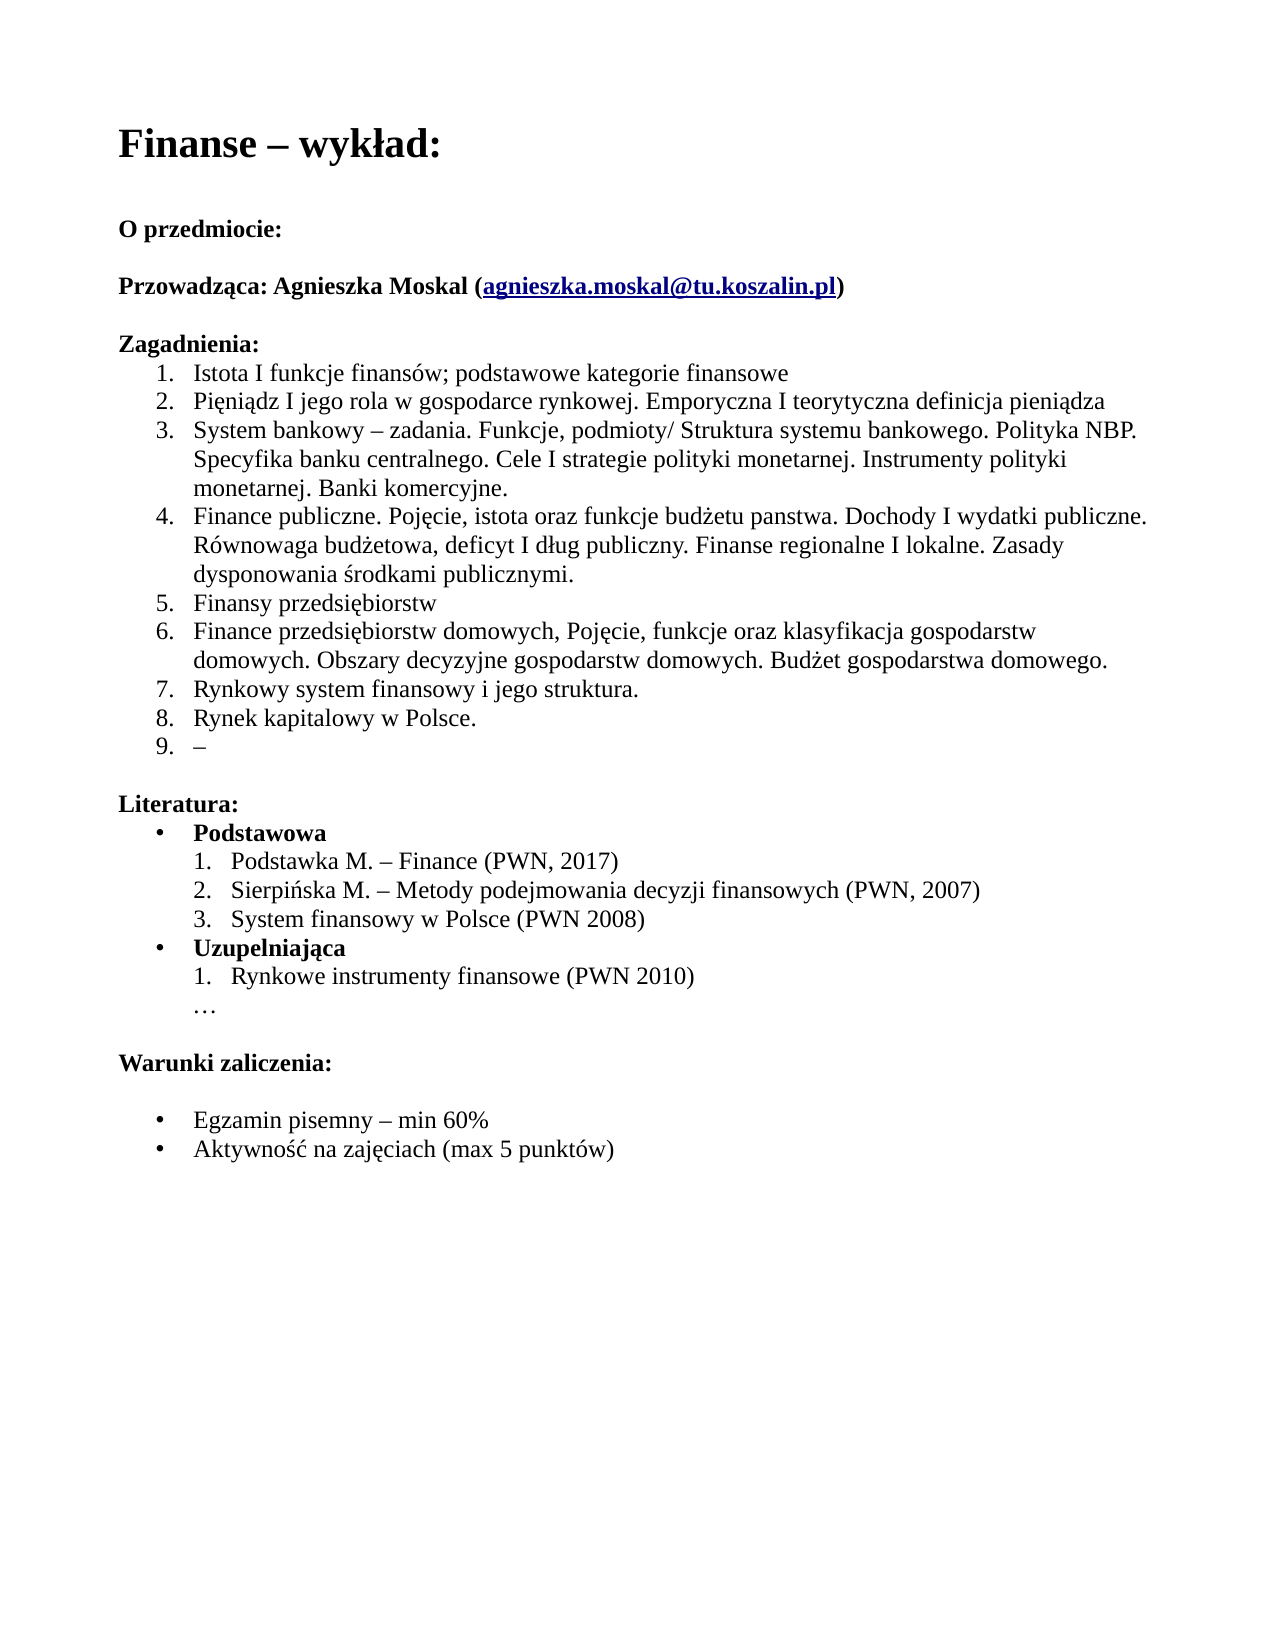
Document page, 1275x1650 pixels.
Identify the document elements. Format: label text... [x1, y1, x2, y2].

text … [118, 990, 1157, 1019]
text Przowadząca: Agnieszka Moskal (agnieszka.moskal@tu.koszalin.pl) [118, 271, 1157, 300]
list – [156, 731, 1157, 760]
list Podstawowa [156, 818, 1157, 846]
list Rynkowy system finansowy i jego struktura. [156, 674, 1157, 703]
list Istota I funkcje finansów; podstawowe kategorie finansowe [156, 358, 1157, 386]
list Finance publiczne. Pojęcie, istota oraz funkcje budżetu panstwa. Dochody I wydatki publiczne. Równowaga budżetowa, deficyt I dług publiczny. Finanse regionalne I lokalne. Zasady dysponowania środkami publicznymi. [156, 501, 1157, 588]
list Aktywność na zajęciach (max 5 punktów) [156, 1134, 1157, 1163]
text Finanse – wykład: [118, 118, 1157, 166]
list Finansy przedsiębiorstw [156, 588, 1157, 616]
list Podstawka M. – Finance (PWN, 2017) [193, 846, 1157, 875]
list Finance przedsiębiorstw domowych, Pojęcie, funkcje oraz klasyfikacja gospodarstw domowych. Obszary decyzyjne gospodarstw domowych. Budżet gospodarstwa domowego. [156, 616, 1157, 674]
list Egzamin pisemny – min 60% [156, 1105, 1157, 1134]
text Warunki zaliczenia: [118, 1048, 1157, 1076]
list System bankowy – zadania. Funkcje, podmioty/ Struktura systemu bankowego. Polityka NBP. Specyfika banku centralnego. Cele I strategie polityki monetarnej. Instrumenty polityki monetarnej. Banki komercyjne. [156, 415, 1157, 501]
list Sierpińska M. – Metody podejmowania decyzji finansowych (PWN, 2007) [193, 875, 1157, 904]
text Literatura: [118, 789, 1157, 818]
list System finansowy w Polsce (PWN 2008) [193, 904, 1157, 933]
list Uzupelniająca [156, 933, 1157, 961]
list Rynek kapitalowy w Polsce. [156, 703, 1157, 731]
list Pięniądz I jego rola w gospodarce rynkowej. Emporyczna I teorytyczna definicja pieniądza [156, 386, 1157, 415]
text Zagadnienia: [118, 329, 1157, 358]
list Rynkowe instrumenty finansowe (PWN 2010) [193, 961, 1157, 990]
text O przedmiocie: [118, 214, 1157, 243]
